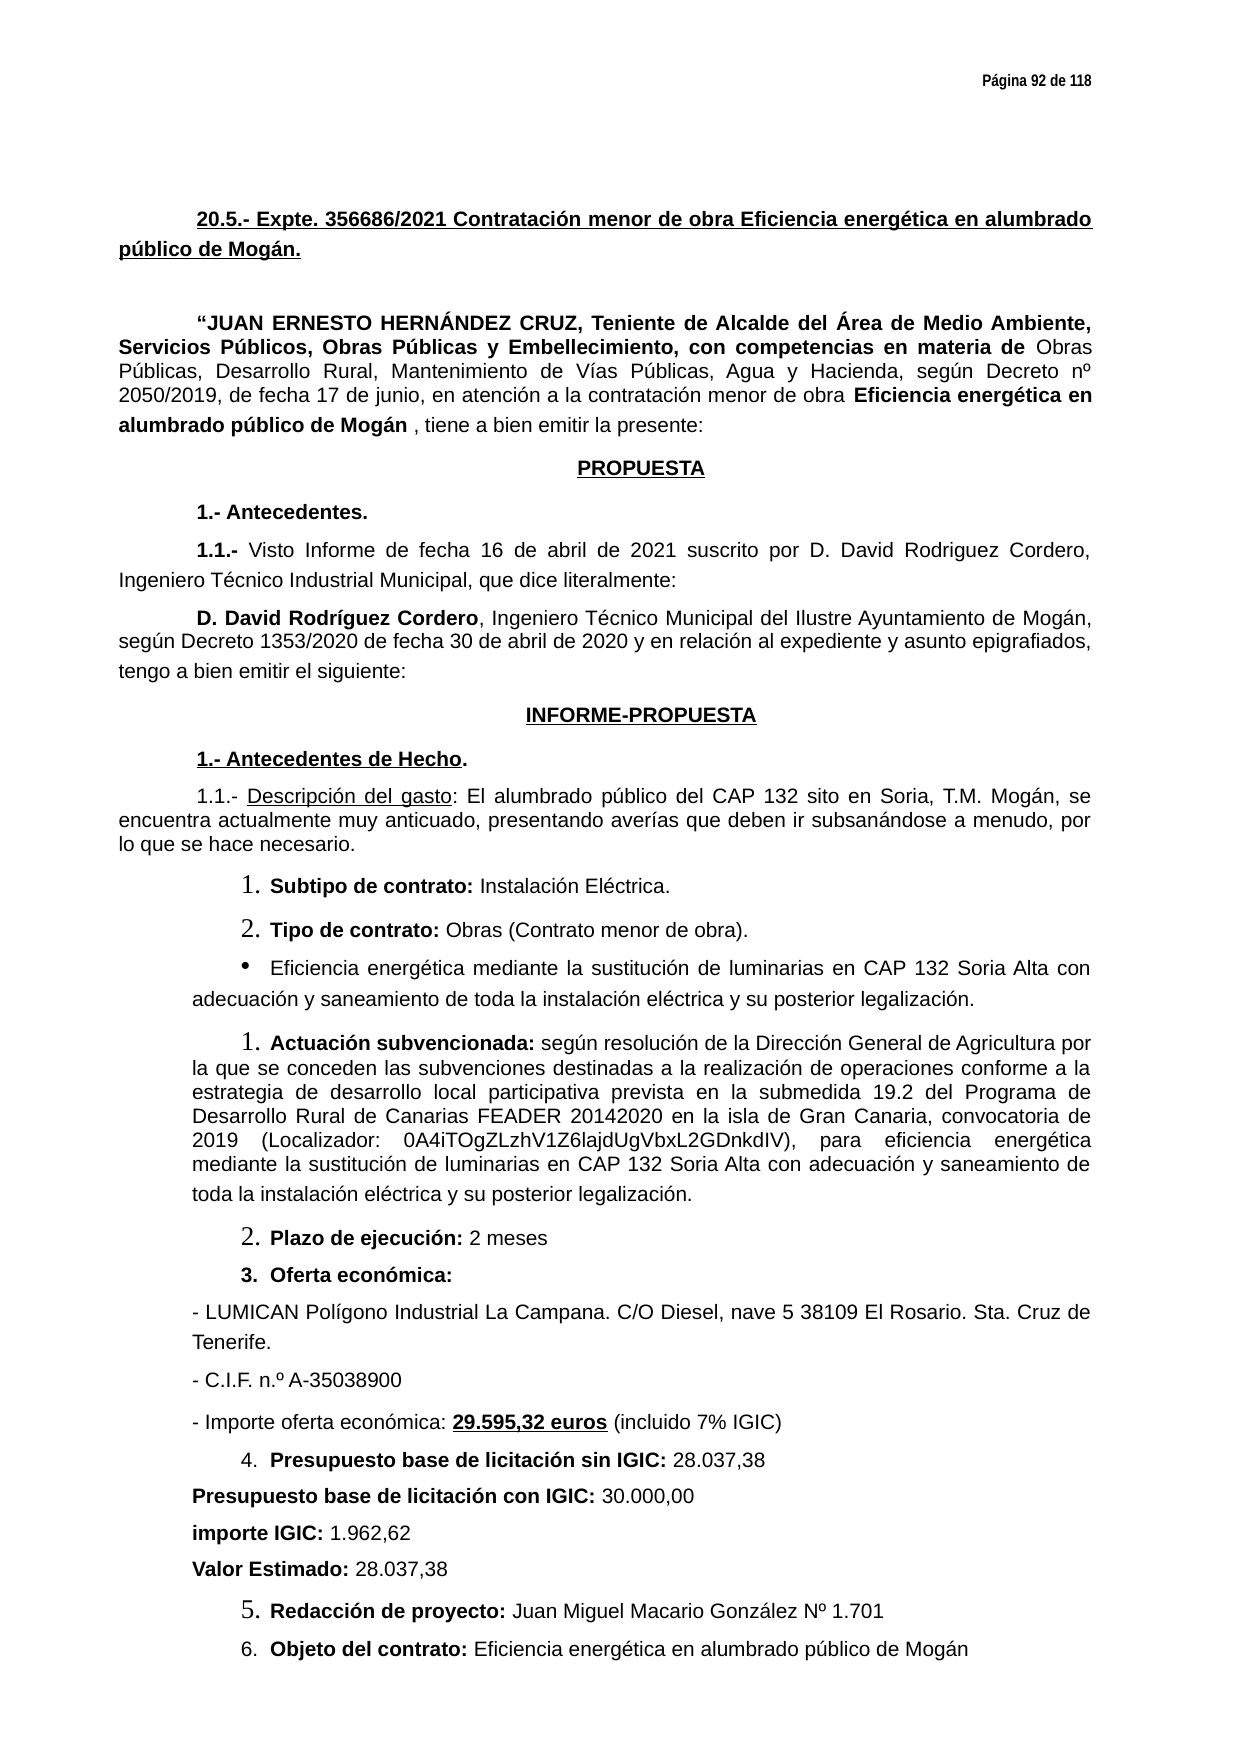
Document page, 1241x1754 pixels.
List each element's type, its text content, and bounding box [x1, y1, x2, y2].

list importe IGIC: 1.962,62 [162, 1520, 1092, 1544]
list Tipo de contrato: Obras (Contrato menor de obra). [162, 912, 1092, 943]
text D. David Rodríguez Cordero, Ingeniero Técnico Municipal del Ilustre Ayuntamiento de Mogán, según Decreto 1353/2020 de fecha 30 de abril de 2020 y en relación al expediente y asunto epigrafiados, tengo a bien emitir el siguiente: [118, 605, 1092, 684]
text 20.5.- Expte. 356686/2021 Contratación menor de obra Eficiencia energética en alumbrado público de Mogán. [118, 207, 1092, 262]
list Oferta económica: [162, 1263, 1092, 1287]
text PROPUESTA [118, 451, 1092, 482]
text “JUAN ERNESTO HERNÁNDEZ CRUZ, Teniente de Alcalde del Área de Medio Ambiente, Servicios Públicos, Obras Públicas y Embellecimiento, con competencias en materia de Obras Públicas, Desarrollo Rural, Mantenimiento de Vías Públicas, Agua y Hacienda, según Decreto nº 2050/2019, de fecha 17 de junio, en atención a la contratación menor de obra Eficiencia energética en alumbrado público de Mogán , tiene a bien emitir la presente: [118, 311, 1092, 438]
text 1.- Antecedentes de Hecho. [118, 741, 1092, 772]
list Subtipo de contrato: Instalación Eléctrica. [162, 869, 1092, 900]
list Redacción de proyecto: Juan Miguel Macario González Nº 1.701 [162, 1593, 1092, 1624]
list Objeto del contrato: Eficiencia energética en alumbrado público de Mogán [162, 1637, 1092, 1661]
list - Importe oferta económica: 29.595,32 euros (incluido 7% IGIC) [162, 1404, 1092, 1435]
list Plazo de ejecución: 2 meses [162, 1220, 1092, 1251]
list Actuación subvencionada: según resolución de la Dirección General de Agricultura por la que se conceden las subvenciones destinadas a la realización de operaciones conforme a la estrategia de desarrollo local participativa prevista en la submedida 19.2 del Programa de Desarrollo Rural de Canarias FEADER 20142020 en la isla de Gran Canaria, convocatoria de 2019 (Localizador: 0A4iTOgZLzhV1Z6lajdUgVbxL2GDnkdIV), para eficiencia energética mediante la sustitución de luminarias en CAP 132 Soria Alta con adecuación y saneamiento de toda la instalación eléctrica y su posterior legalización. [162, 1025, 1092, 1207]
text 1.1.- Visto Informe de fecha 16 de abril de 2021 suscrito por D. David Rodriguez Cordero, Ingeniero Técnico Industrial Municipal, que dice literalmente: [118, 538, 1092, 593]
list - C.I.F. n.º A-35038900 [162, 1367, 1092, 1391]
text INFORME-PROPUESTA [118, 697, 1092, 728]
list Presupuesto base de licitación con IGIC: 30.000,00 [162, 1484, 1092, 1508]
list - LUMICAN Polígono Industrial La Campana. C/O Diesel, nave 5 38109 El Rosario. Sta. Cruz de Tenerife. [162, 1300, 1092, 1355]
text 1.1.- Descripción del gasto: El alumbrado público del CAP 132 sito en Soria, T.M. Mogán, se encuentra actualmente muy anticuado, presentando averías que deben ir subsanándose a menudo, por lo que se hace necesario. [118, 784, 1092, 856]
text 1.- Antecedentes. [118, 494, 1092, 525]
list Eficiencia energética mediante la sustitución de luminarias en CAP 132 Soria Alta con adecuación y saneamiento de toda la instalación eléctrica y su posterior legalización. [162, 956, 1092, 1013]
list Valor Estimado: 28.037,38 [162, 1557, 1092, 1581]
list Presupuesto base de licitación sin IGIC: 28.037,38 [162, 1447, 1092, 1471]
